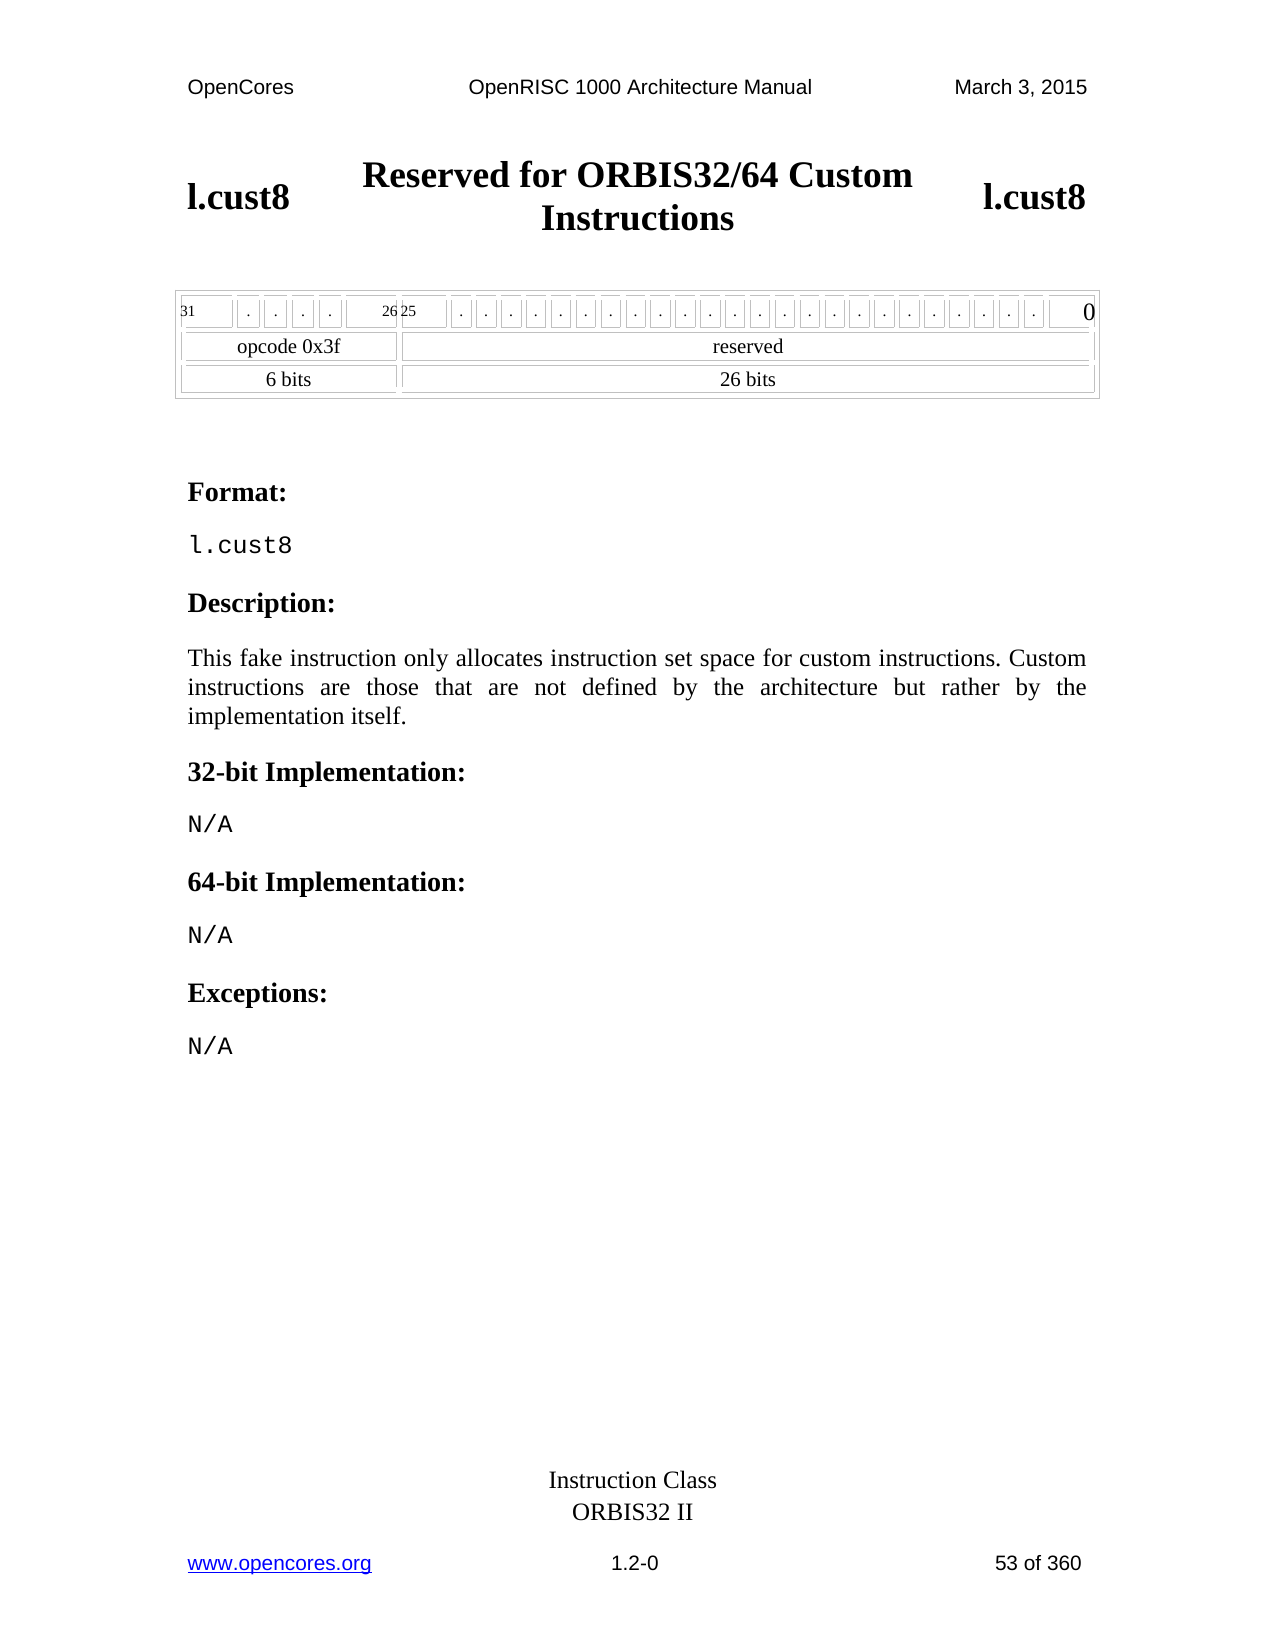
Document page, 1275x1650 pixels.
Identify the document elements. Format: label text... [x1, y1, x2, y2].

text 64-bit Implementation: [187, 865, 1087, 898]
text N/A [187, 1033, 1087, 1062]
text Description: [187, 586, 1087, 618]
text N/A [187, 812, 1087, 840]
text 32-bit Implementation: [187, 755, 1087, 787]
text N/A [187, 923, 1087, 951]
text Format: [187, 475, 1087, 508]
text Exceptions: [187, 976, 1087, 1008]
text l.cust8 [187, 533, 1087, 561]
text This fake instruction only allocates instruction set space for custom instructions. Custom instructions are those that are not defined by the architecture but rather by the implementation itself. [187, 643, 1087, 730]
